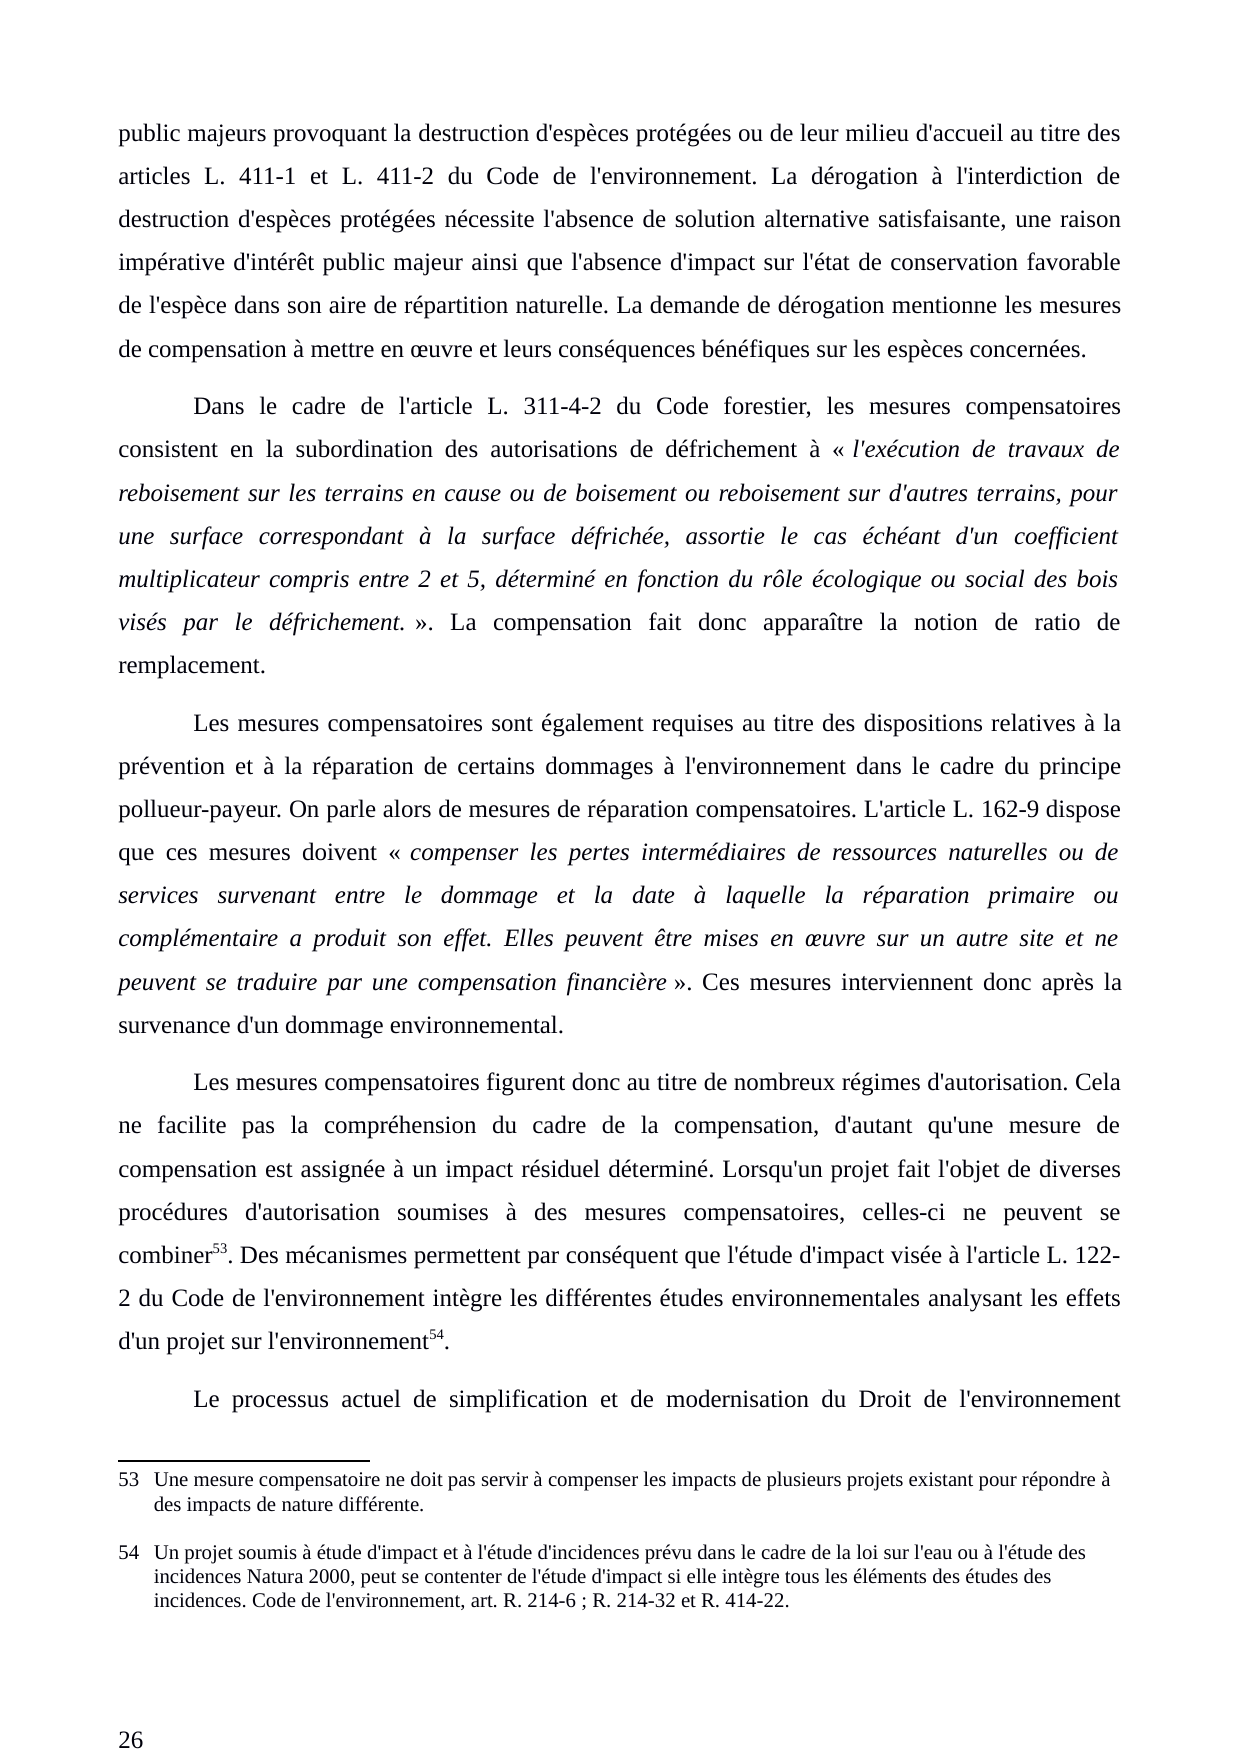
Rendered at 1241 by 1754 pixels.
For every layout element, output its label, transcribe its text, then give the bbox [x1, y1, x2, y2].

text Un projet soumis à étude d'impact et à l'étude d'incidences prévu dans le cadre de la loi sur l'eau ou à l'étude des incidences Natura 2000, peut se contenter de l'étude d'impact si elle intègre tous les éléments des études des incidences. Code de l'environnement, art. R. 214-6 ; R. 214-32 et R. 414-22. [118, 1539, 1122, 1612]
text public majeurs provoquant la destruction d'espèces protégées ou de leur milieu d'accueil au titre des articles L. 411-1 et L. 411-2 du Code de l'environnement. La dérogation à l'interdiction de destruction d'espèces protégées nécessite l'absence de solution alternative satisfaisante, une raison impérative d'intérêt public majeur ainsi que l'absence d'impact sur l'état de conservation favorable de l'espèce dans son aire de répartition naturelle. La demande de dérogation mentionne les mesures de compensation à mettre en œuvre et leurs conséquences bénéfiques sur les espèces concernées. [118, 118, 1122, 362]
text Les mesures compensatoires figurent donc au titre de nombreux régimes d'autorisation. Cela ne facilite pas la compréhension du cadre de la compensation, d'autant qu'une mesure de compensation est assignée à un impact résiduel déterminé. Lorsqu'un projet fait l'objet de diverses procédures d'autorisation soumises à des mesures compensatoires, celles-ci ne peuvent se combiner. Des mécanismes permettent par conséquent que l'étude d'impact visée à l'article L. 122-2 du Code de l'environnement intègre les différentes études environnementales analysant les effets d'un projet sur l'environnement. [118, 1067, 1122, 1355]
text Dans le cadre de l'article L. 311-4-2 du Code forestier, les mesures compensatoires consistent en la subordination des autorisations de défrichement à « l'exécution de travaux de reboisement sur les terrains en cause ou de boisement ou reboisement sur d'autres terrains, pour une surface correspondant à la surface défrichée, assortie le cas échéant d'un coefficient multiplicateur compris entre 2 et 5, déterminé en fonction du rôle écologique ou social des bois visés par le défrichement. ». La compensation fait donc apparaître la notion de ratio de remplacement. [118, 391, 1122, 679]
text Les mesures compensatoires sont également requises au titre des dispositions relatives à la prévention et à la réparation de certains dommages à l'environnement dans le cadre du principe pollueur-payeur. On parle alors de mesures de réparation compensatoires. L'article L. 162-9 dispose que ces mesures doivent « compenser les pertes intermédiaires de ressources naturelles ou de services survenant entre le dommage et la date à laquelle la réparation primaire ou complémentaire a produit son effet. Elles peuvent être mises en œuvre sur un autre site et ne peuvent se traduire par une compensation financière ». Ces mesures interviennent donc après la survenance d'un dommage environnemental. [118, 708, 1122, 1038]
text Le processus actuel de simplification et de modernisation du Droit de l'environnement [118, 1384, 1122, 1413]
text Une mesure compensatoire ne doit pas servir à compenser les impacts de plusieurs projets existant pour répondre à des impacts de nature différente. [118, 1467, 1122, 1516]
